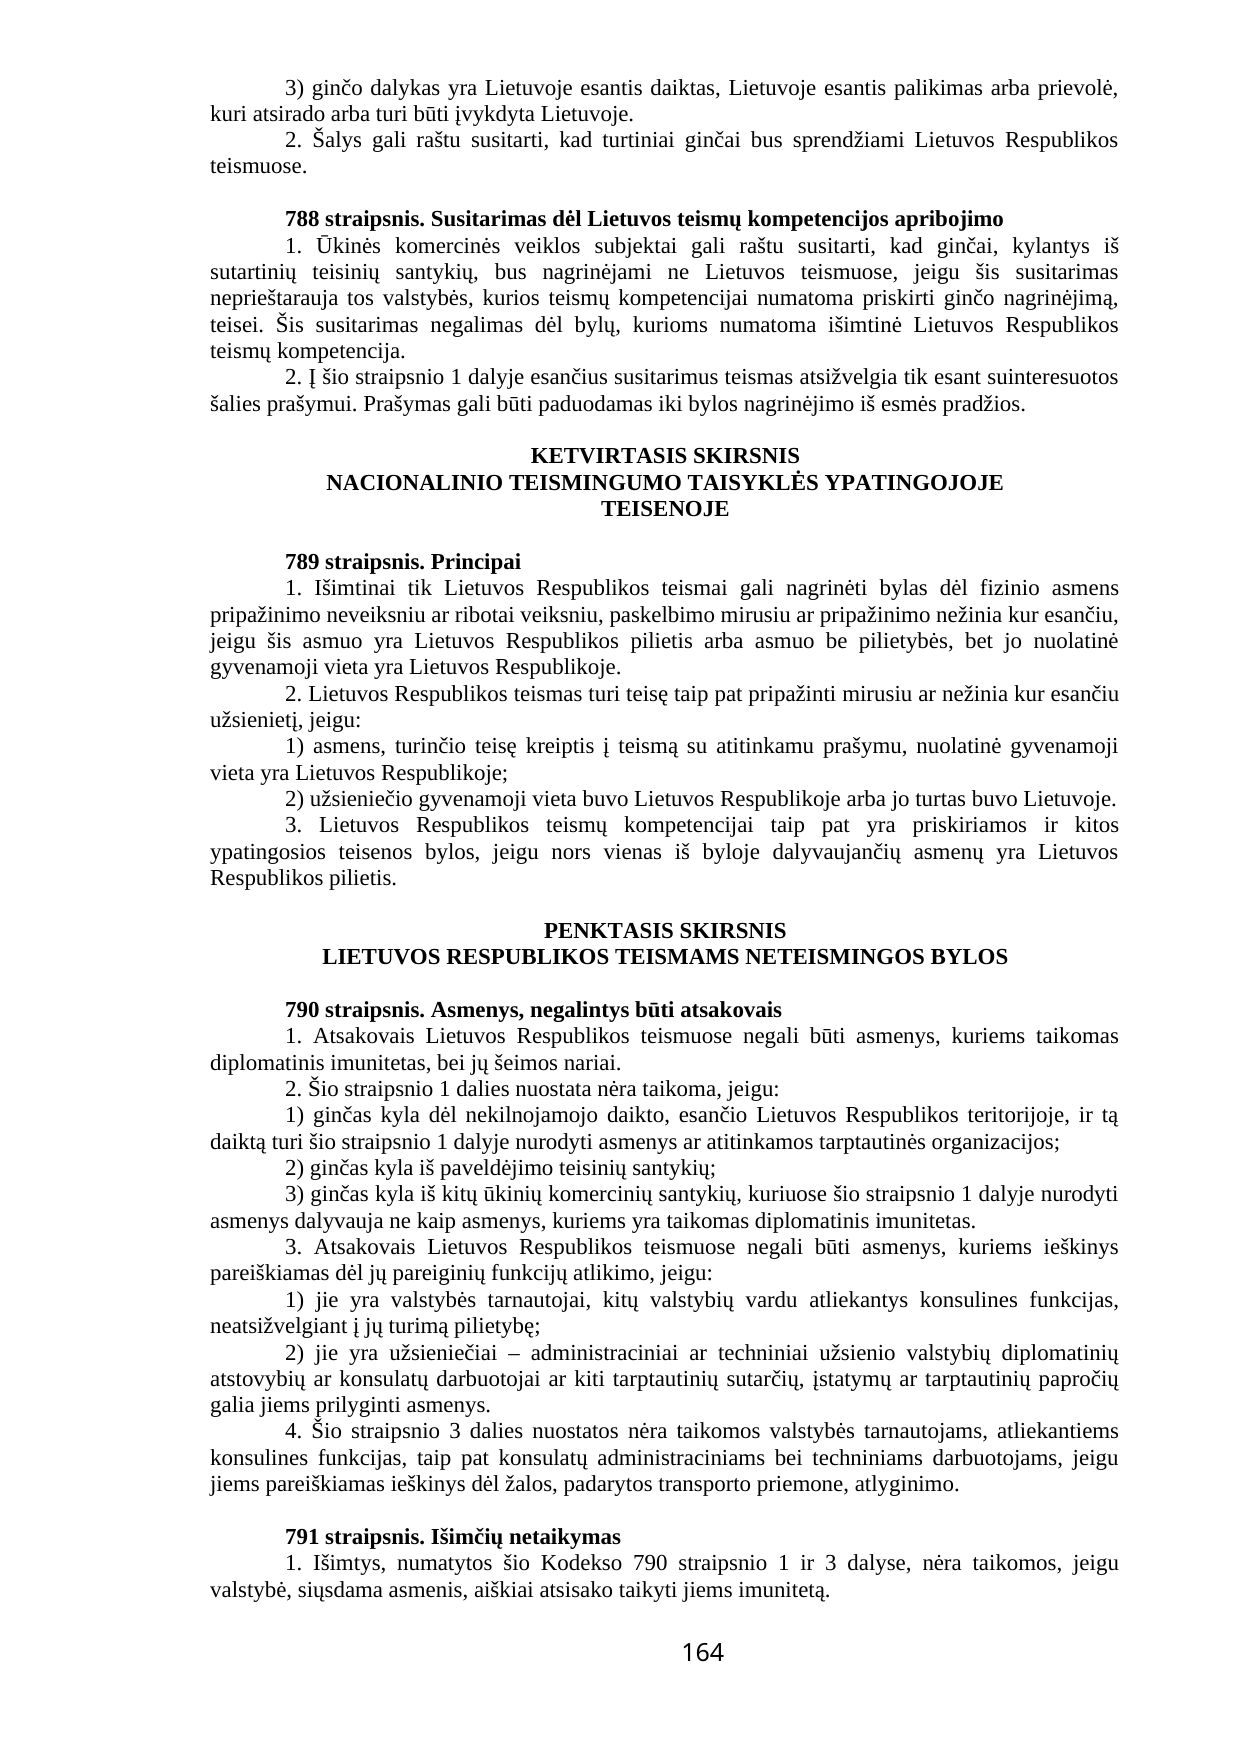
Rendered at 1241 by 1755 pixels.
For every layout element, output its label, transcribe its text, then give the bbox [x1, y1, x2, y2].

text 2) užsieniečio gyvenamoji vieta buvo Lietuvos Respublikoje arba jo turtas buvo Lietuvoje. [210, 785, 1120, 811]
subtitle Lietuvos Respublikos teismams Neteismingos bylos [210, 943, 1120, 969]
text 2) jie yra užsieniečiai – administraciniai ar techniniai užsienio valstybių diplomatinių atstovybių ar konsulatų darbuotojai ar kiti tarptautinių sutarčių, įstatymų ar tarptautinių papročių galia jiems prilyginti asmenys. [210, 1338, 1120, 1418]
text 3) ginčo dalykas yra Lietuvoje esantis daiktas, Lietuvoje esantis palikimas arba prievolė, kuri atsirado arba turi būti įvykdyta Lietuvoje. [210, 73, 1120, 126]
text 1. Ūkinės komercinės veiklos subjektai gali raštu susitarti, kad ginčai, kylantys iš sutartinių teisinių santykių, bus nagrinėjami ne Lietuvos teismuose, jeigu šis susitarimas neprieštarauja tos valstybės, kurios teismų kompetencijai numatoma priskirti ginčo nagrinėjimą, teisei. Šis susitarimas negalimas dėl bylų, kurioms numatoma išimtinė Lietuvos Respublikos teismų kompetencija. [210, 232, 1120, 363]
text 1. Išimtinai tik Lietuvos Respublikos teismai gali nagrinėti bylas dėl fizinio asmens pripažinimo neveiksniu ar ribotai veiksniu, paskelbimo mirusiu ar pripažinimo nežinia kur esančiu, jeigu šis asmuo yra Lietuvos Respublikos pilietis arba asmuo be pilietybės, bet jo nuolatinė gyvenamoji vieta yra Lietuvos Respublikoje. [210, 574, 1120, 680]
text 3. Lietuvos Respublikos teismų kompetencijai taip pat yra priskiriamos ir kitos ypatingosios teisenos bylos, jeigu nors vienas iš byloje dalyvaujančių asmenų yra Lietuvos Respublikos pilietis. [210, 811, 1120, 891]
text 4. Šio straipsnio 3 dalies nuostatos nėra taikomos valstybės tarnautojams, atliekantiems konsulines funkcijas, taip pat konsulatų administraciniams bei techniniams darbuotojams, jeigu jiems pareiškiamas ieškinys dėl žalos, padarytos transporto priemone, atlyginimo. [210, 1418, 1120, 1497]
text 791 straipsnis. Išimčių netaikymas [210, 1523, 1120, 1549]
subtitle Penktasis skirsnis [210, 917, 1120, 943]
text 2. Į šio straipsnio 1 dalyje esančius susitarimus teismas atsižvelgia tik esant suinteresuotos šalies prašymui. Prašymas gali būti paduodamas iki bylos nagrinėjimo iš esmės pradžios. [210, 363, 1120, 416]
text 1. Išimtys, numatytos šio Kodekso 790 straipsnio 1 ir 3 dalyse, nėra taikomos, jeigu valstybė, siųsdama asmenis, aiškiai atsisako taikyti jiems imunitetą. [210, 1549, 1120, 1602]
text 1) ginčas kyla dėl nekilnojamojo daikto, esančio Lietuvos Respublikos teritorijoje, ir tą daiktą turi šio straipsnio 1 dalyje nurodyti asmenys ar atitinkamos tarptautinės organizacijos; [210, 1101, 1120, 1154]
text teisenoje [210, 495, 1120, 522]
subtitle Ketvirtasis skirsnis [210, 442, 1120, 469]
text 1) asmens, turinčio teisę kreiptis į teismą su atitinkamu prašymu, nuolatinė gyvenamoji vieta yra Lietuvos Respublikoje; [210, 732, 1120, 785]
text 2) ginčas kyla iš paveldėjimo teisinių santykių; [210, 1154, 1120, 1180]
text 1. Atsakovais Lietuvos Respublikos teismuose negali būti asmenys, kuriems taikomas diplomatinis imunitetas, bei jų šeimos nariai. [210, 1022, 1120, 1075]
text 3) ginčas kyla iš kitų ūkinių komercinių santykių, kuriuose šio straipsnio 1 dalyje nurodyti asmenys dalyvauja ne kaip asmenys, kuriems yra taikomas diplomatinis imunitetas. [210, 1180, 1120, 1233]
text 790 straipsnis. Asmenys, negalintys būti atsakovais [210, 996, 1120, 1022]
text 2. Lietuvos Respublikos teismas turi teisę taip pat pripažinti mirusiu ar nežinia kur esančiu užsienietį, jeigu: [210, 680, 1120, 732]
text 2. Šio straipsnio 1 dalies nuostata nėra taikoma, jeigu: [210, 1075, 1120, 1101]
text 1) jie yra valstybės tarnautojai, kitų valstybių vardu atliekantys konsulines funkcijas, neatsižvelgiant į jų turimą pilietybę; [210, 1286, 1120, 1338]
text 788 straipsnis. Susitarimas dėl Lietuvos teismų kompetencijos apribojimo [210, 205, 1120, 232]
text 3. Atsakovais Lietuvos Respublikos teismuose negali būti asmenys, kuriems ieškinys pareiškiamas dėl jų pareiginių funkcijų atlikimo, jeigu: [210, 1233, 1120, 1286]
text 2. Šalys gali raštu susitarti, kad turtiniai ginčai bus sprendžiami Lietuvos Respublikos teismuose. [210, 126, 1120, 179]
text 789 straipsnis. Principai [210, 548, 1120, 574]
text Nacionalinio teismingumo taisyklės ypatingojoje [210, 469, 1120, 495]
